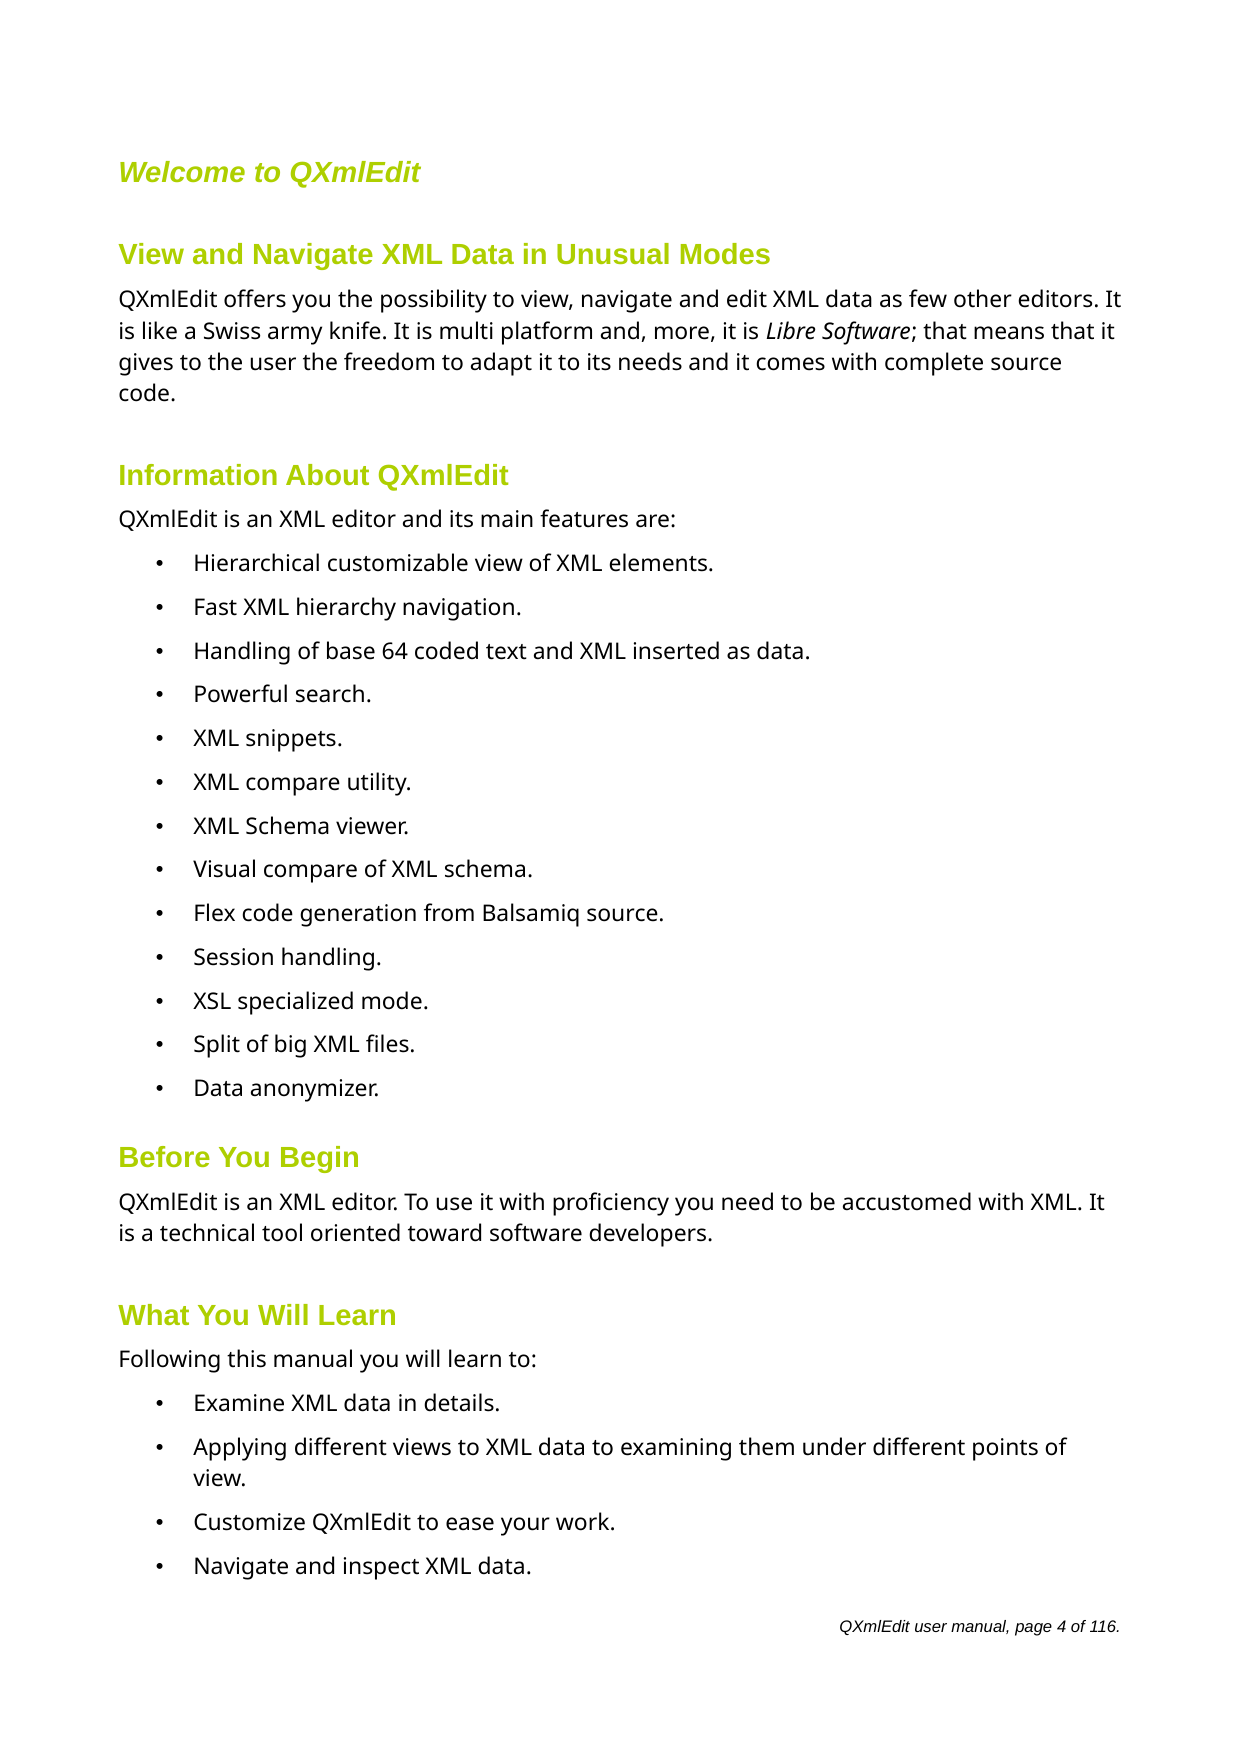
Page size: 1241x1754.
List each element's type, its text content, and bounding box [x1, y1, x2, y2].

list XML snippets. [156, 722, 1122, 753]
list Handling of base 64 coded text and XML inserted as data. [156, 635, 1122, 666]
list Fast XML hierarchy navigation. [156, 591, 1122, 622]
list Navigate and inspect XML data. [156, 1550, 1122, 1581]
subtitle Welcome to QXmlEdit [118, 155, 1122, 188]
text QXmlEdit is an XML editor. To use it with proficiency you need to be accustomed with XML. It is a technical tool oriented toward software developers. [118, 1186, 1122, 1248]
list Applying different views to XML data to examining them under different points of view. [156, 1431, 1122, 1493]
list Customize QXmlEdit to ease your work. [156, 1506, 1122, 1537]
text QXmlEdit is an XML editor and its main features are: [118, 503, 1122, 535]
list Powerful search. [156, 678, 1122, 710]
list Examine XML data in details. [156, 1387, 1122, 1418]
list Split of big XML files. [156, 1028, 1122, 1059]
list Visual compare of XML schema. [156, 853, 1122, 885]
subtitle View and Navigate XML Data in Unusual Modes [118, 237, 1122, 271]
list XSL specialized mode. [156, 985, 1122, 1016]
text QXmlEdit offers you the possibility to view, navigate and edit XML data as few other editors. It is like a Swiss army knife. It is multi platform and, more, it is Libre Software; that means that it gives to the user the freedom to adapt it to its needs and it comes with complete source code. [118, 283, 1122, 408]
subtitle Information About QXmlEdit [118, 457, 1122, 491]
list XML compare utility. [156, 766, 1122, 797]
subtitle Before You Begin [118, 1140, 1122, 1173]
list XML Schema viewer. [156, 810, 1122, 841]
text Following this manual you will learn to: [118, 1343, 1122, 1375]
list Hierarchical customizable view of XML elements. [156, 547, 1122, 578]
list Data anonymizer. [156, 1072, 1122, 1103]
list Flex code generation from Balsamiq source. [156, 897, 1122, 928]
list Session handling. [156, 941, 1122, 972]
subtitle What You Will Learn [118, 1297, 1122, 1331]
